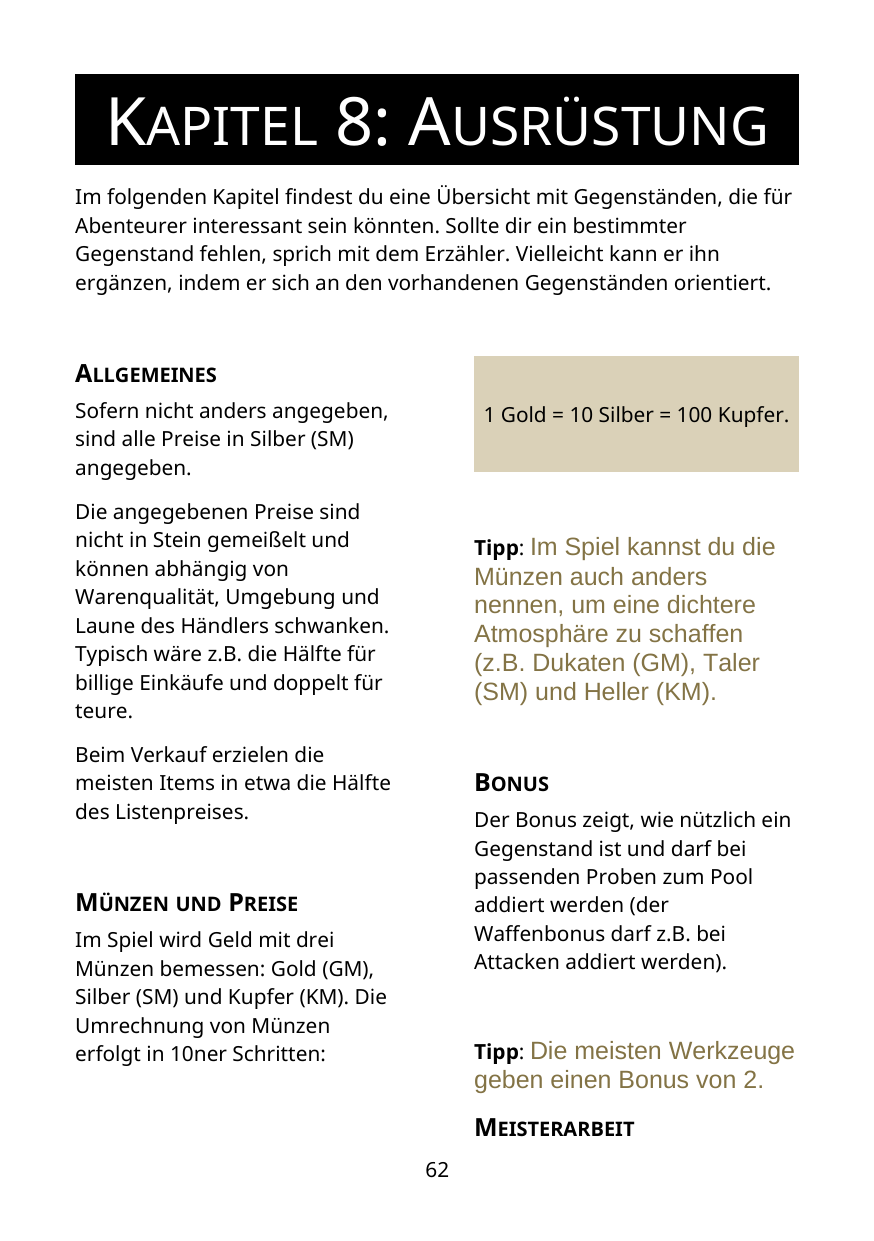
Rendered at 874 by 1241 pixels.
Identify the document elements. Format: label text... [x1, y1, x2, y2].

text Im Spiel wird Geld mit drei Münzen bemessen: Gold (GM), Silber (SM) und Kupfer (KM). Die Umrechnung von Münzen erfolgt in 10ner Schritten: [75, 925, 400, 1068]
text Tipp: Im Spiel kannst du die Münzen auch anders nennen, um eine dichtere Atmosphäre zu schaffen (z.B. Dukaten (GM), Taler (SM) und Heller (KM). [474, 532, 799, 705]
subtitle Allgemeines [75, 356, 400, 390]
text Die angegebenen Preise sind nicht in Stein gemeißelt und können abhängig von Warenqualität, Umgebung und Laune des Händlers schwanken. Typisch wäre z.B. die Hälfte für billige Einkäufe und doppelt für teure. [75, 497, 400, 724]
subtitle Bonus [474, 765, 799, 799]
subtitle Kapitel 8: Ausrüstung [75, 74, 799, 165]
text Im folgenden Kapitel findest du eine Übersicht mit Gegenständen, die für Abenteurer interessant sein könnten. Sollte dir ein bestimmter Gegenstand fehlen, sprich mit dem Erzähler. Vielleicht kann er ihn ergänzen, indem er sich an den vorhandenen Gegenständen orientiert. [75, 182, 799, 296]
text Der Bonus zeigt, wie nützlich ein Gegenstand ist und darf bei passenden Proben zum Pool addiert werden (der Waffenbonus darf z.B. bei Attacken addiert werden). [474, 805, 799, 976]
subtitle Meisterarbeit [474, 1109, 799, 1144]
text 1 Gold = 10 Silber = 100 Kupfer. [474, 400, 799, 428]
text Tipp: Die meisten Werkzeuge geben einen Bonus von 2. [474, 1036, 799, 1094]
text Beim Verkauf erzielen die meisten Items in etwa die Hälfte des Listenpreises. [75, 740, 400, 825]
text Sofern nicht anders angegeben, sind alle Preise in Silber (SM) angegeben. [75, 396, 400, 481]
subtitle Münzen und Preise [75, 885, 400, 919]
